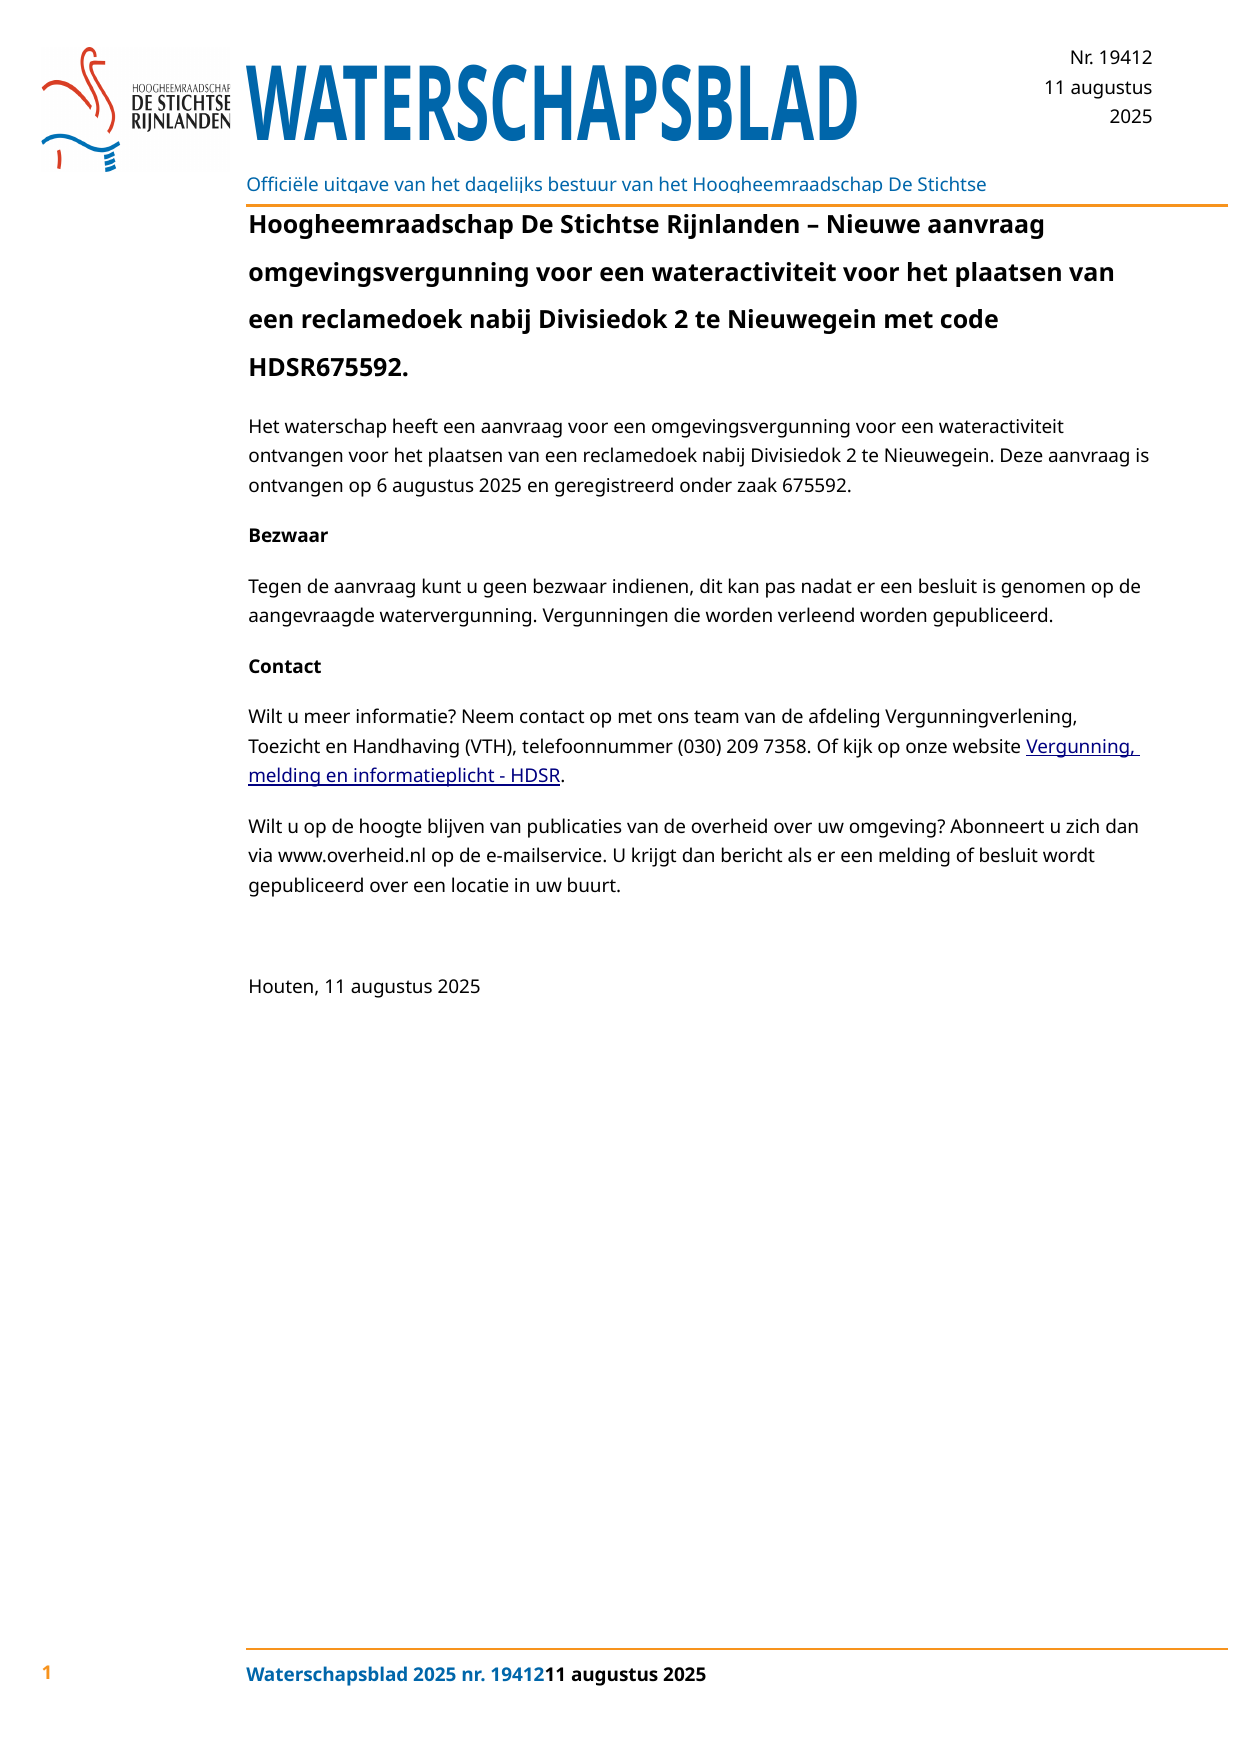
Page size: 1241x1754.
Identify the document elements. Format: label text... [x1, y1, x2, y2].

picture [41, 47, 231, 172]
text Bezwaar [248, 523, 1152, 548]
text Wilt u op de hoogte blijven van publicaties van de overheid over uw omgeving? Abonneert u zich dan via www.overheid.nl op de e-mailservice. U krijgt dan bericht als er een melding of besluit wordt gepubliceerd over een locatie in uw buurt. [248, 813, 1152, 898]
text Tegen de aanvraag kunt u geen bezwaar indienen, dit kan pas nadat er een besluit is genomen op de aangevraagde watervergunning. Vergunningen die worden verleend worden gepubliceerd. [248, 573, 1152, 628]
text Contact [248, 653, 1152, 679]
text Houten, 11 augustus 2025 [248, 973, 1152, 999]
text Wilt u meer informatie? Neem contact op met ons team van de afdeling Vergunningverlening, Toezicht en Handhaving (VTH), telefoonnummer (030) 209 7358. Of kijk op onze website Vergunning, melding en informatieplicht - HDSR. [248, 703, 1152, 788]
text Hoogheemraadschap De Stichtse Rijnlanden – Nieuwe aanvraag omgevingsvergunning voor een wateractiviteit voor het plaatsen van een reclamedoek nabij Divisiedok 2 te Nieuwegein met code HDSR675592. [248, 207, 1152, 384]
text Het waterschap heeft een aanvraag voor een omgevingsvergunning voor een wateractiviteit ontvangen voor het plaatsen van een reclamedoek nabij Divisiedok 2 te Nieuwegein. Deze aanvraag is ontvangen op 6 augustus 2025 en geregistreerd onder zaak 675592. [248, 413, 1152, 498]
